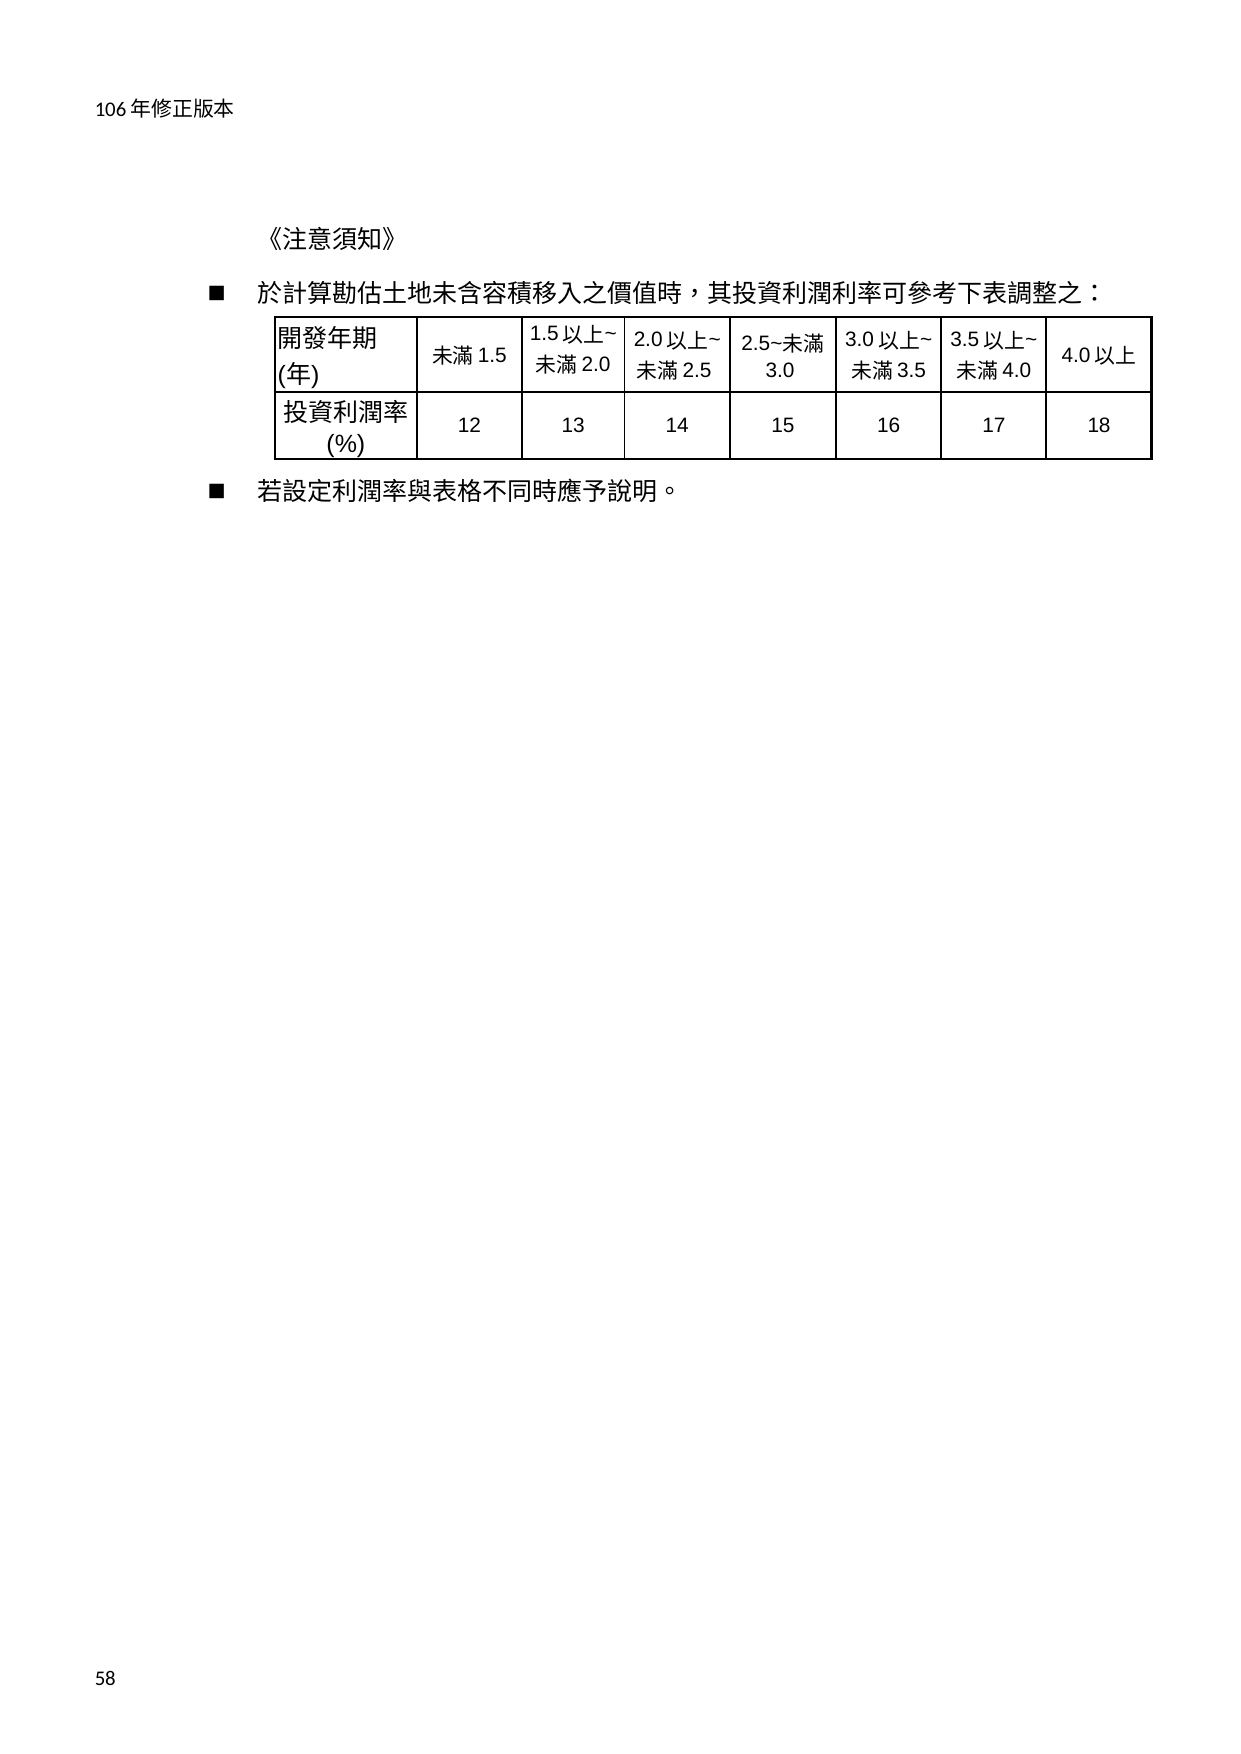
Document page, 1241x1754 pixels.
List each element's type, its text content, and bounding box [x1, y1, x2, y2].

list 於計算勘估土地未含容積移入之價值時，其投資利潤利率可參考下表調整之： [207, 266, 1146, 312]
table_header 2.0以上~未滿2.5 [625, 318, 729, 391]
table_cell 12 [418, 393, 521, 458]
table_cell 17 [942, 393, 1045, 458]
table_header 3.0以上~未滿3.5 [837, 318, 940, 391]
table_cell 14 [625, 393, 729, 458]
list 若設定利潤率與表格不同時應予說明。 [207, 464, 1146, 510]
table_cell 13 [523, 393, 624, 458]
table_header 開發年期(年) [276, 318, 416, 391]
table_header 1.5以上~未滿2.0 [523, 318, 624, 391]
table_cell 投資利潤率(%) [276, 393, 416, 458]
table_cell 18 [1047, 393, 1150, 458]
table_cell 15 [731, 393, 835, 458]
table_header 4.0以上 [1047, 318, 1150, 391]
table_header 未滿1.5 [418, 318, 521, 391]
table_header 3.5以上~未滿4.0 [942, 318, 1045, 391]
table_header 2.5~未滿3.0 [731, 318, 835, 391]
text 《注意須知》 [257, 212, 1146, 258]
table_cell 16 [837, 393, 940, 458]
